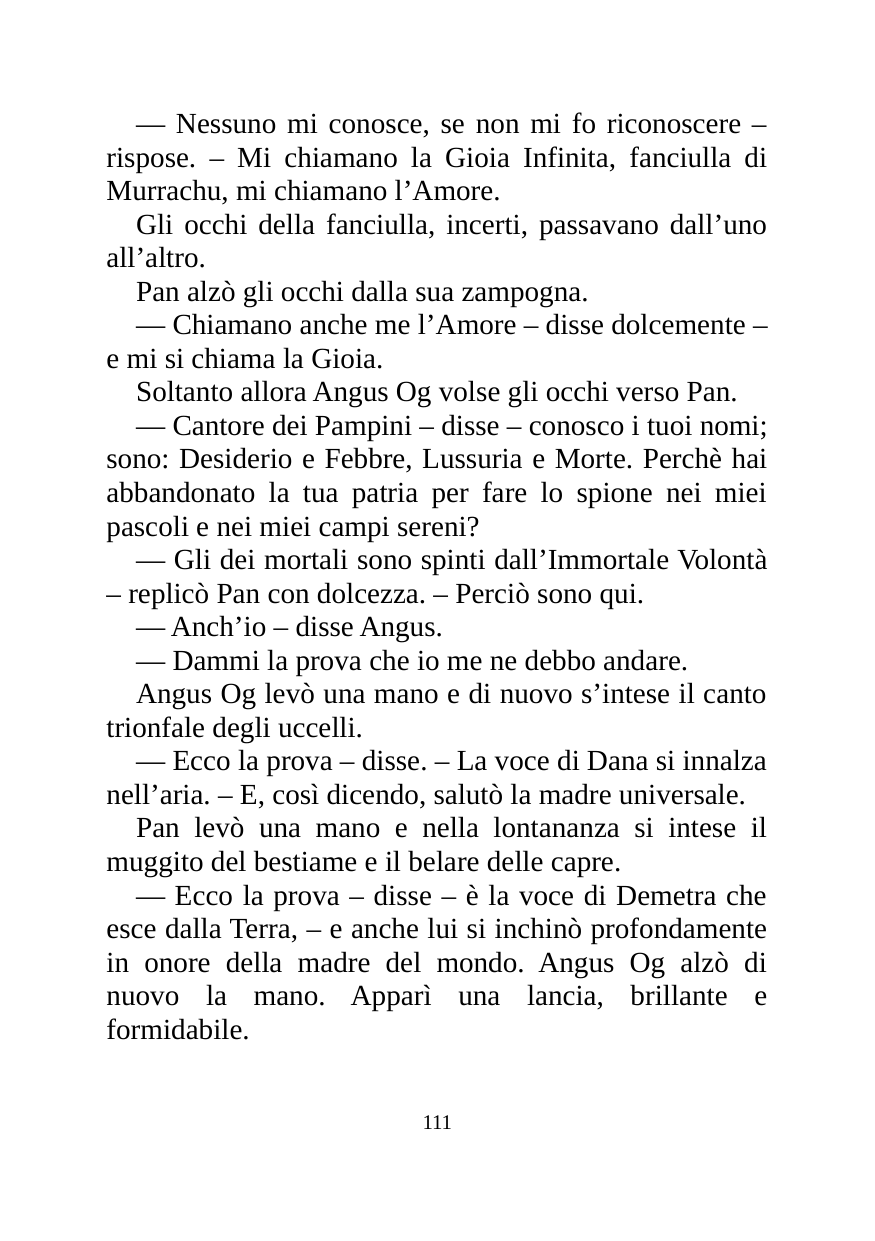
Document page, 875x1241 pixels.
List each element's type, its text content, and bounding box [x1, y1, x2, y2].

text Pan alzò gli occhi dalla sua zampogna. [106, 274, 768, 307]
text — Ecco la prova – disse – è la voce di Demetra che esce dalla Terra, – e anche lui si inchinò profondamente in onore della madre del mondo. Angus Og alzò di nuovo la mano. Apparì una lancia, brillante e formidabile. [106, 878, 768, 1045]
text — Anch’io – disse Angus. [106, 609, 768, 643]
text — Nessuno mi conosce, se non mi fo riconoscere – rispose. – Mi chiamano la Gioia Infinita, fanciulla di Murrachu, mi chiamano l’Amore. [106, 106, 768, 207]
text Angus Og levò una mano e di nuovo s’intese il canto trionfale degli uccelli. [106, 676, 768, 743]
text Soltanto allora Angus Og volse gli occhi verso Pan. [106, 374, 768, 408]
text Gli occhi della fanciulla, incerti, passavano dall’uno all’altro. [106, 207, 768, 274]
text — Ecco la prova – disse. – La voce di Dana si innalza nell’aria. – E, così dicendo, salutò la madre universale. [106, 743, 768, 811]
text — Dammi la prova che io me ne debbo andare. [106, 643, 768, 676]
text Pan levò una mano e nella lontananza si intese il muggito del bestiame e il belare delle capre. [106, 811, 768, 878]
text — Cantore dei Pampini – disse – conosco i tuoi nomi; sono: Desiderio e Febbre, Lussuria e Morte. Perchè hai abbandonato la tua patria per fare lo spione nei miei pascoli e nei miei campi sereni? [106, 408, 768, 542]
text — Gli dei mortali sono spinti dall’Immortale Volontà – replicò Pan con dolcezza. – Perciò sono qui. [106, 542, 768, 609]
text — Chiamano anche me l’Amore – disse dolcemente – e mi si chiama la Gioia. [106, 307, 768, 374]
